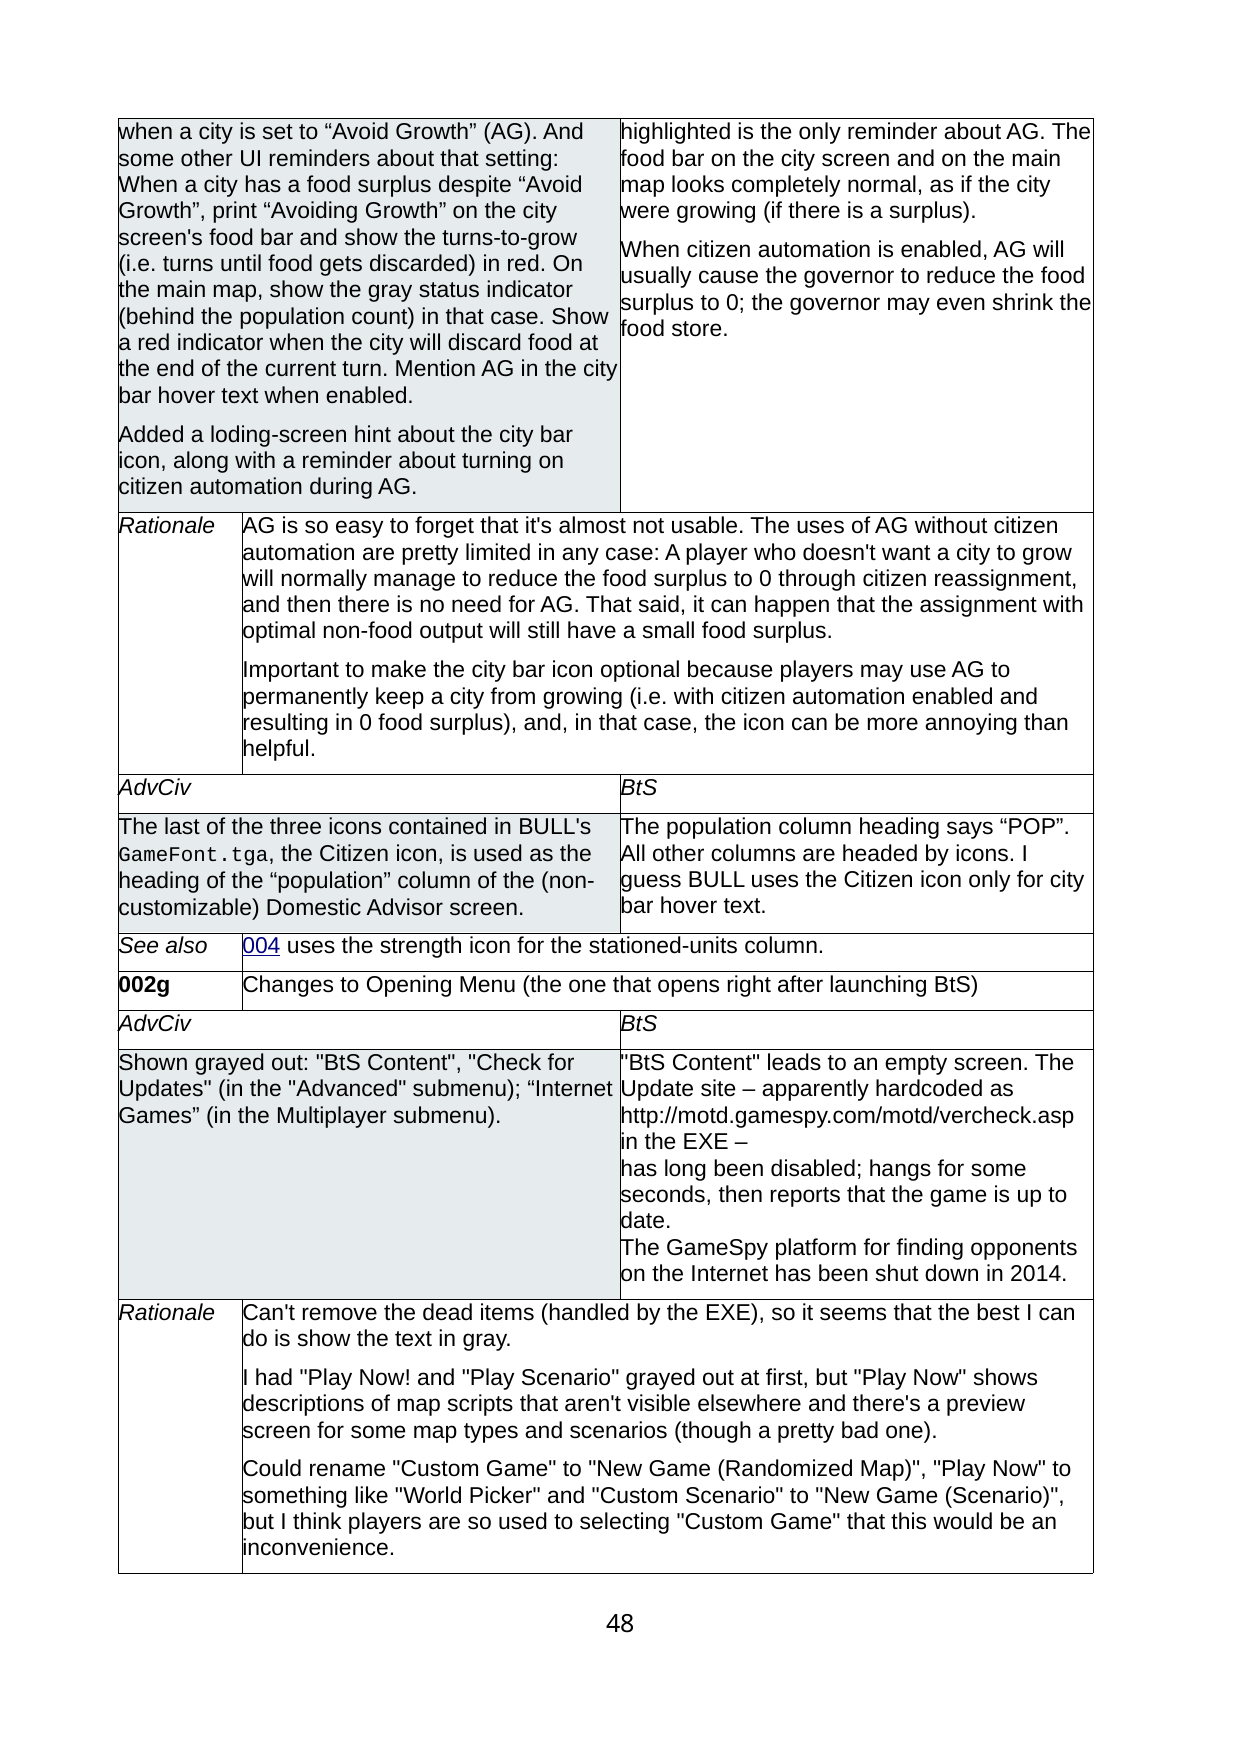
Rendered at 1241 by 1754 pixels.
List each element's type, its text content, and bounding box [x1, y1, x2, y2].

table_cell "BtS Content" leads to an empty screen. The Update site – apparently hardcoded as http://motd.gamespy.com/motd/vercheck.asp in the EXE – has long been disabled; hangs for some seconds, then reports that the game is up to date. The GameSpy platform for finding opponents on the Internet has been shut down in 2014. [621, 1050, 1093, 1299]
table_cell highlighted is the only reminder about AG. The food bar on the city screen and on the main map looks completely normal, as if the city were growing (if there is a surplus). When citizen automation is enabled, AG will usually cause the governor to reduce the food surplus to 0; the governor may even shrink the food store. [621, 119, 1093, 512]
table_cell Rationale [119, 513, 242, 774]
table_cell AdvCiv [119, 775, 620, 813]
table_cell Rationale [119, 1300, 242, 1573]
table_cell BtS [621, 1011, 1093, 1049]
table_cell Can't remove the dead items (handled by the EXE), so it seems that the best I can do is show the text in gray. I had "Play Now! and "Play Scenario" grayed out at first, but "Play Now" shows descriptions of map scripts that aren't visible elsewhere and there's a preview screen for some map types and scenarios (though a pretty bad one). Could rename "Custom Game" to "New Game (Randomized Map)", "Play Now" to something like "World Picker" and "Custom Scenario" to "New Game (Scenario)", but I think players are so used to selecting "Custom Game" that this would be an inconvenience. [243, 1300, 1093, 1573]
table_cell 004 uses the strength icon for the stationed-units column. [243, 934, 1093, 971]
table_cell AG is so easy to forget that it's almost not usable. The uses of AG without citizen automation are pretty limited in any case: A player who doesn't want a city to grow will normally manage to reduce the food surplus to 0 through citizen reassignment, and then there is no need for AG. That said, it can happen that the assignment with optimal non-food output will still have a small food surplus. Important to make the city bar icon optional because players may use AG to permanently keep a city from growing (i.e. with citizen automation enabled and resulting in 0 food surplus), and, in that case, the icon can be more annoying than helpful. [243, 513, 1093, 774]
table_cell AdvCiv [119, 1011, 620, 1049]
table_cell See also [119, 934, 242, 971]
table_cell The last of the three icons contained in BULL's GameFont.tga, the Citizen icon, is used as the heading of the “population” column of the (non-customizable) Domestic Advisor screen. [119, 814, 620, 932]
table_cell Shown grayed out: "BtS Content", "Check for Updates" (in the "Advanced" submenu); “Internet Games” (in the Multiplayer submenu). [119, 1050, 620, 1299]
table_cell The population column heading says “POP”. All other columns are headed by icons. I guess BULL uses the Citizen icon only for city bar hover text. [621, 814, 1093, 932]
table_cell when a city is set to “Avoid Growth” (AG). And some other UI reminders about that setting: When a city has a food surplus despite “Avoid Growth”, print “Avoiding Growth” on the city screen's food bar and show the turns-to-grow (i.e. turns until food gets discarded) in red. On the main map, show the gray status indicator (behind the population count) in that case. Show a red indicator when the city will discard food at the end of the current turn. Mention AG in the city bar hover text when enabled. Added a loding-screen hint about the city bar icon, along with a reminder about turning on citizen automation during AG. [119, 119, 620, 512]
table_cell BtS [621, 775, 1093, 813]
table_cell Changes to Opening Menu (the one that opens right after launching BtS) [243, 972, 1093, 1010]
table_cell 002g [119, 972, 242, 1010]
